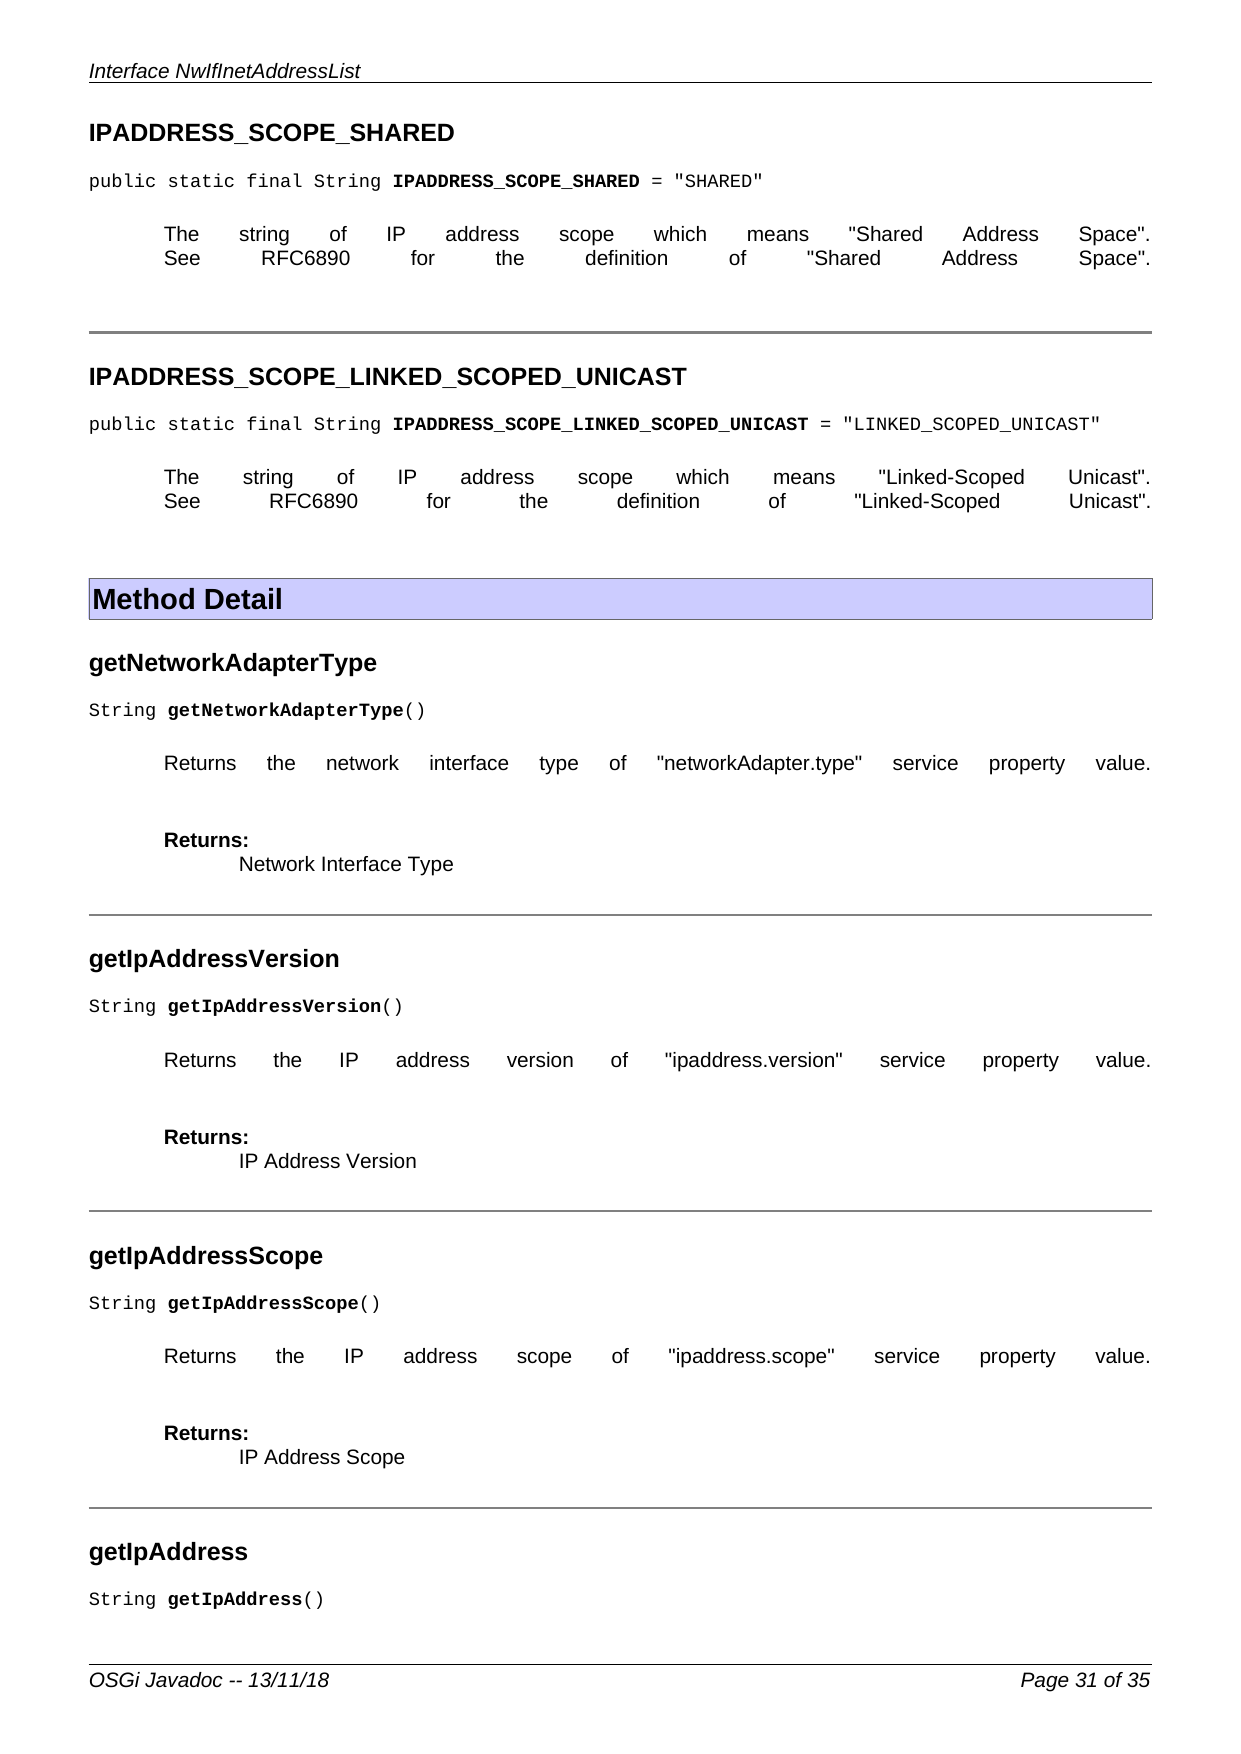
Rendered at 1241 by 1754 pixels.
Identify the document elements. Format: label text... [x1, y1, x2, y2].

text Returns the network interface type of "networkAdapter.type" service property value. [163, 751, 1152, 799]
text String getIpAddressVersion() [88, 997, 1152, 1018]
subtitle getIpAddress [88, 1537, 1152, 1566]
text String getNetworkAdapterType() [88, 700, 1152, 722]
text Returns: [163, 1421, 1152, 1445]
subtitle IPADDRESS_SCOPE_LINKED_SCOPED_UNICAST [88, 362, 1152, 391]
text Network Interface Type [238, 852, 1152, 876]
text The string of IP address scope which means "Linked-Scoped Unicast". See RFC6890 for the definition of "Linked-Scoped Unicast". [163, 465, 1152, 537]
text Returns the IP address scope of "ipaddress.scope" service property value. [163, 1344, 1152, 1392]
subtitle getIpAddressVersion [88, 944, 1152, 973]
text Returns: [163, 1124, 1152, 1148]
text public static final String IPADDRESS_SCOPE_SHARED = "SHARED" [88, 171, 1152, 193]
text IP Address Version [238, 1148, 1152, 1172]
text IP Address Scope [238, 1445, 1152, 1469]
text Returns the IP address version of "ipaddress.version" service property value. [163, 1047, 1152, 1095]
subtitle getIpAddressScope [88, 1241, 1152, 1269]
text The string of IP address scope which means "Shared Address Space". See RFC6890 for the definition of "Shared Address Space". [163, 222, 1152, 294]
subtitle Method Detail [90, 579, 1152, 619]
subtitle getNetworkAdapterType [88, 647, 1152, 676]
text public static final String IPADDRESS_SCOPE_LINKED_SCOPED_UNICAST = "LINKED_SCOPED_UNICAST" [88, 415, 1152, 436]
subtitle IPADDRESS_SCOPE_SHARED [88, 118, 1152, 147]
text String getIpAddressScope() [88, 1293, 1152, 1315]
text Returns: [163, 828, 1152, 852]
text String getIpAddress() [88, 1590, 1152, 1611]
